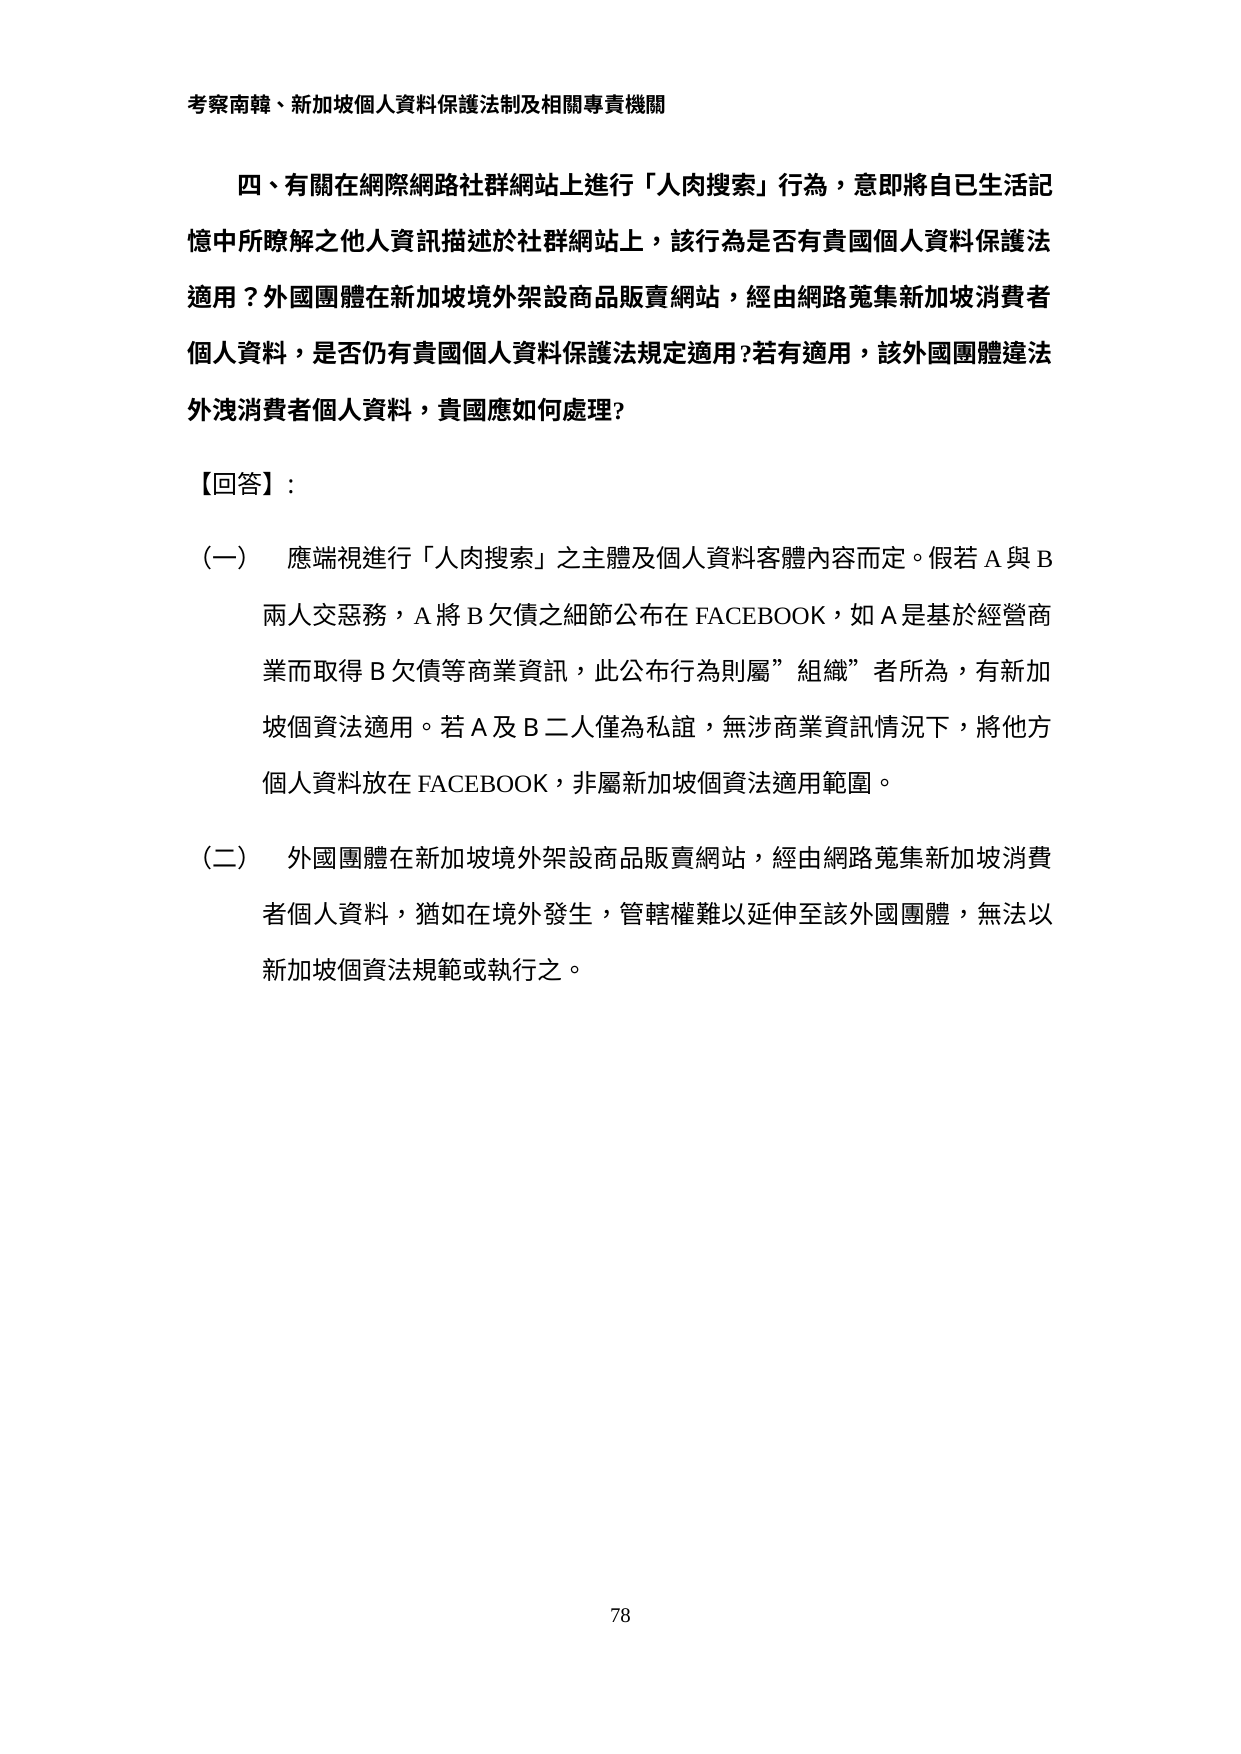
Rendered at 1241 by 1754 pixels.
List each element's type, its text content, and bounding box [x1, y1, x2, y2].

list 應端視進行「人肉搜索」之主體及個人資料客體內容而定。假若A與B兩人交惡務，A將B欠債之細節公布在FACEBOOK，如A是基於經營商業而取得B欠債等商業資訊，此公布行為則屬”組織”者所為，有新加坡個資法適用。若A及B二人僅為私誼，無涉商業資訊情況下，將他方個人資料放在FACEBOOK，非屬新加坡個資法適用範圍。 [187, 538, 1053, 801]
text 【回答】: [187, 464, 1053, 501]
list 外國團體在新加坡境外架設商品販賣網站，經由網路蒐集新加坡消費者個人資料，猶如在境外發生，管轄權難以延伸至該外國團體，無法以新加坡個資法規範或執行之。 [187, 838, 1053, 988]
text 四、有關在網際網路社群網站上進行「人肉搜索」行為，意即將自已生活記憶中所瞭解之他人資訊描述於社群網站上，該行為是否有貴國個人資料保護法適用？外國團體在新加坡境外架設商品販賣網站，經由網路蒐集新加坡消費者個人資料，是否仍有貴國個人資料保護法規定適用?若有適用，該外國團體違法外洩消費者個人資料，貴國應如何處理? [187, 164, 1053, 427]
